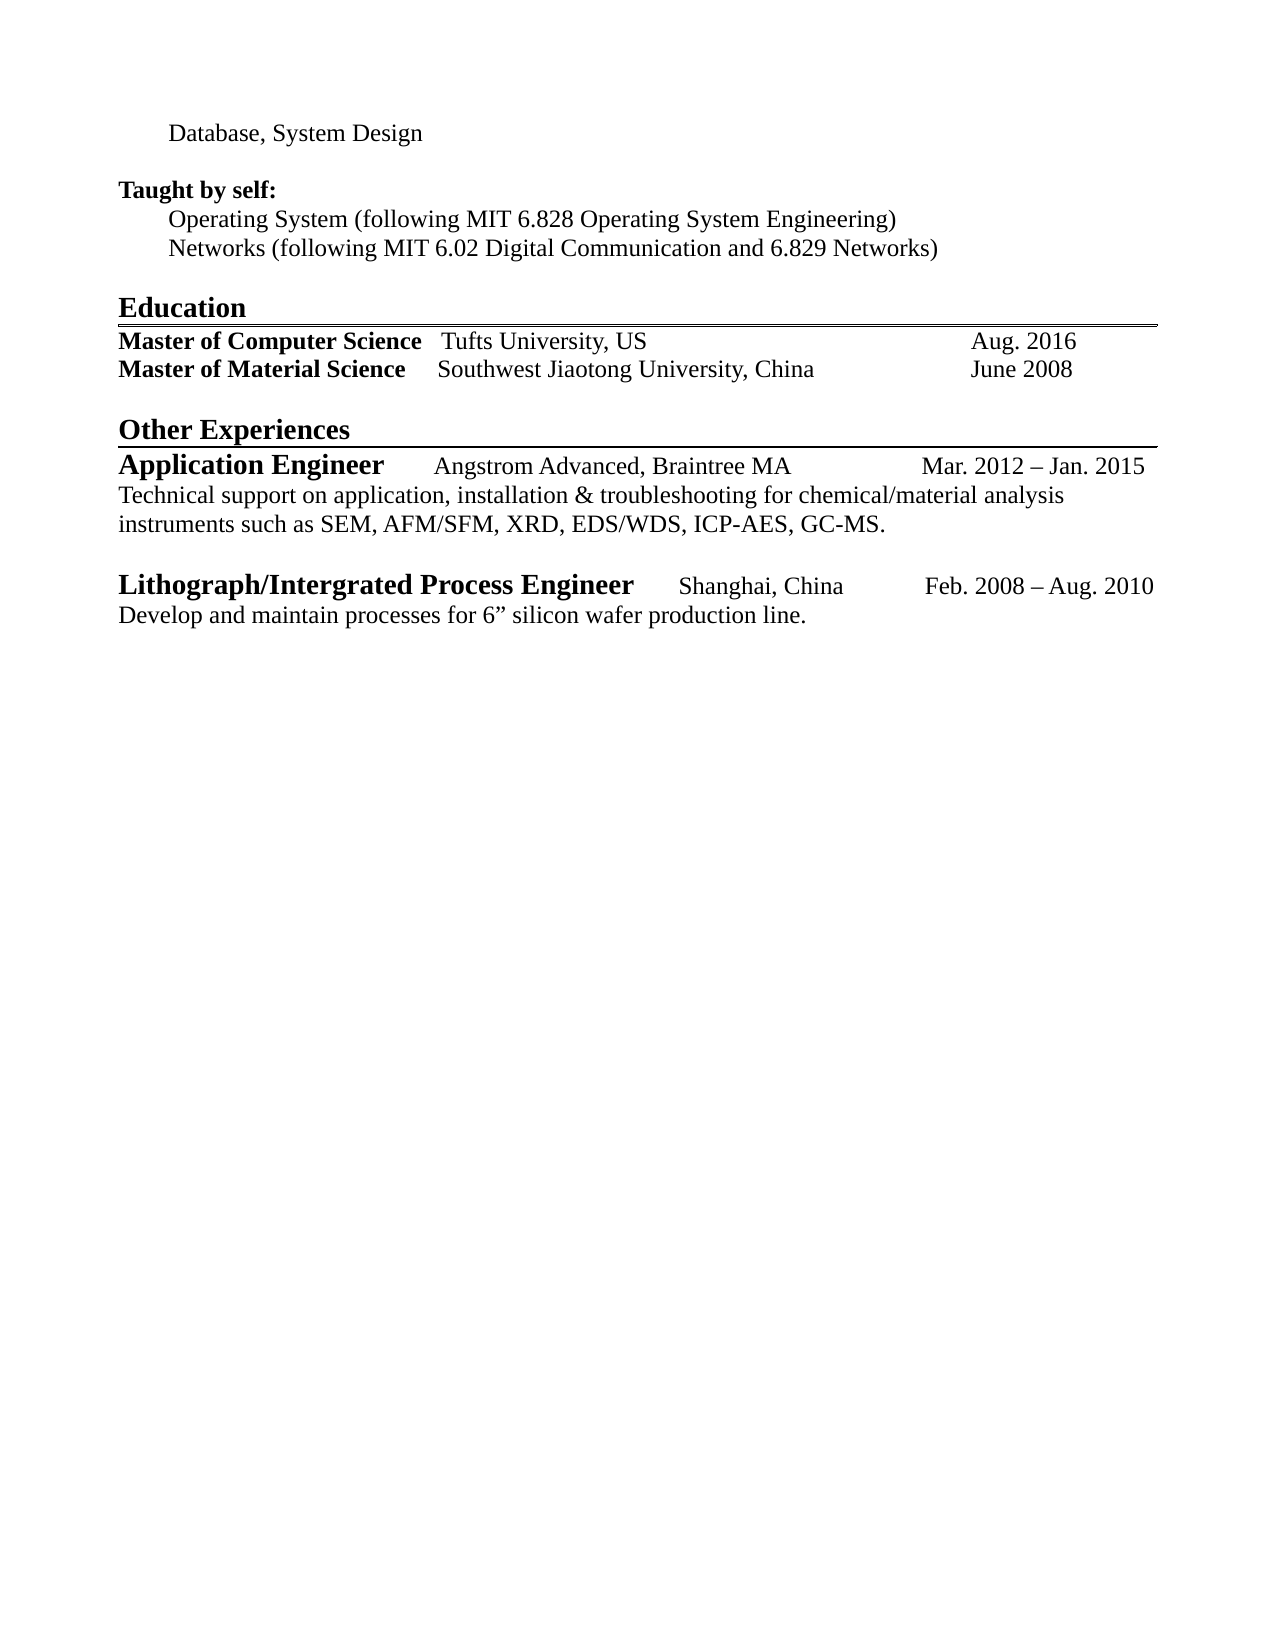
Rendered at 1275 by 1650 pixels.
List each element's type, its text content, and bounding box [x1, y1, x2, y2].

text Other Experiences [118, 412, 1157, 446]
text Master of Material Science Southwest Jiaotong University, China June 2008 [118, 354, 1157, 383]
text Education [118, 291, 1157, 324]
text Database, System Design [118, 118, 1157, 147]
text Operating System (following MIT 6.828 Operating System Engineering) [118, 204, 1157, 233]
text Lithograph/Intergrated Process Engineer Shanghai, China Feb. 2008 – Aug. 2010 [118, 567, 1157, 600]
text Taught by self: [118, 176, 1157, 204]
text Networks (following MIT 6.02 Digital Communication and 6.829 Networks) [118, 233, 1157, 262]
text Master of Computer Science Tufts University, US Aug. 2016 [118, 327, 1157, 354]
text Technical support on application, installation & troubleshooting for chemical/material analysis instruments such as SEM, AFM/SFM, XRD, EDS/WDS, ICP-AES, GC-MS. [118, 481, 1157, 538]
text Develop and maintain processes for 6” silicon wafer production line. [118, 600, 1157, 629]
text Application Engineer Angstrom Advanced, Braintree MA Mar. 2012 – Jan. 2015 [118, 448, 1157, 481]
